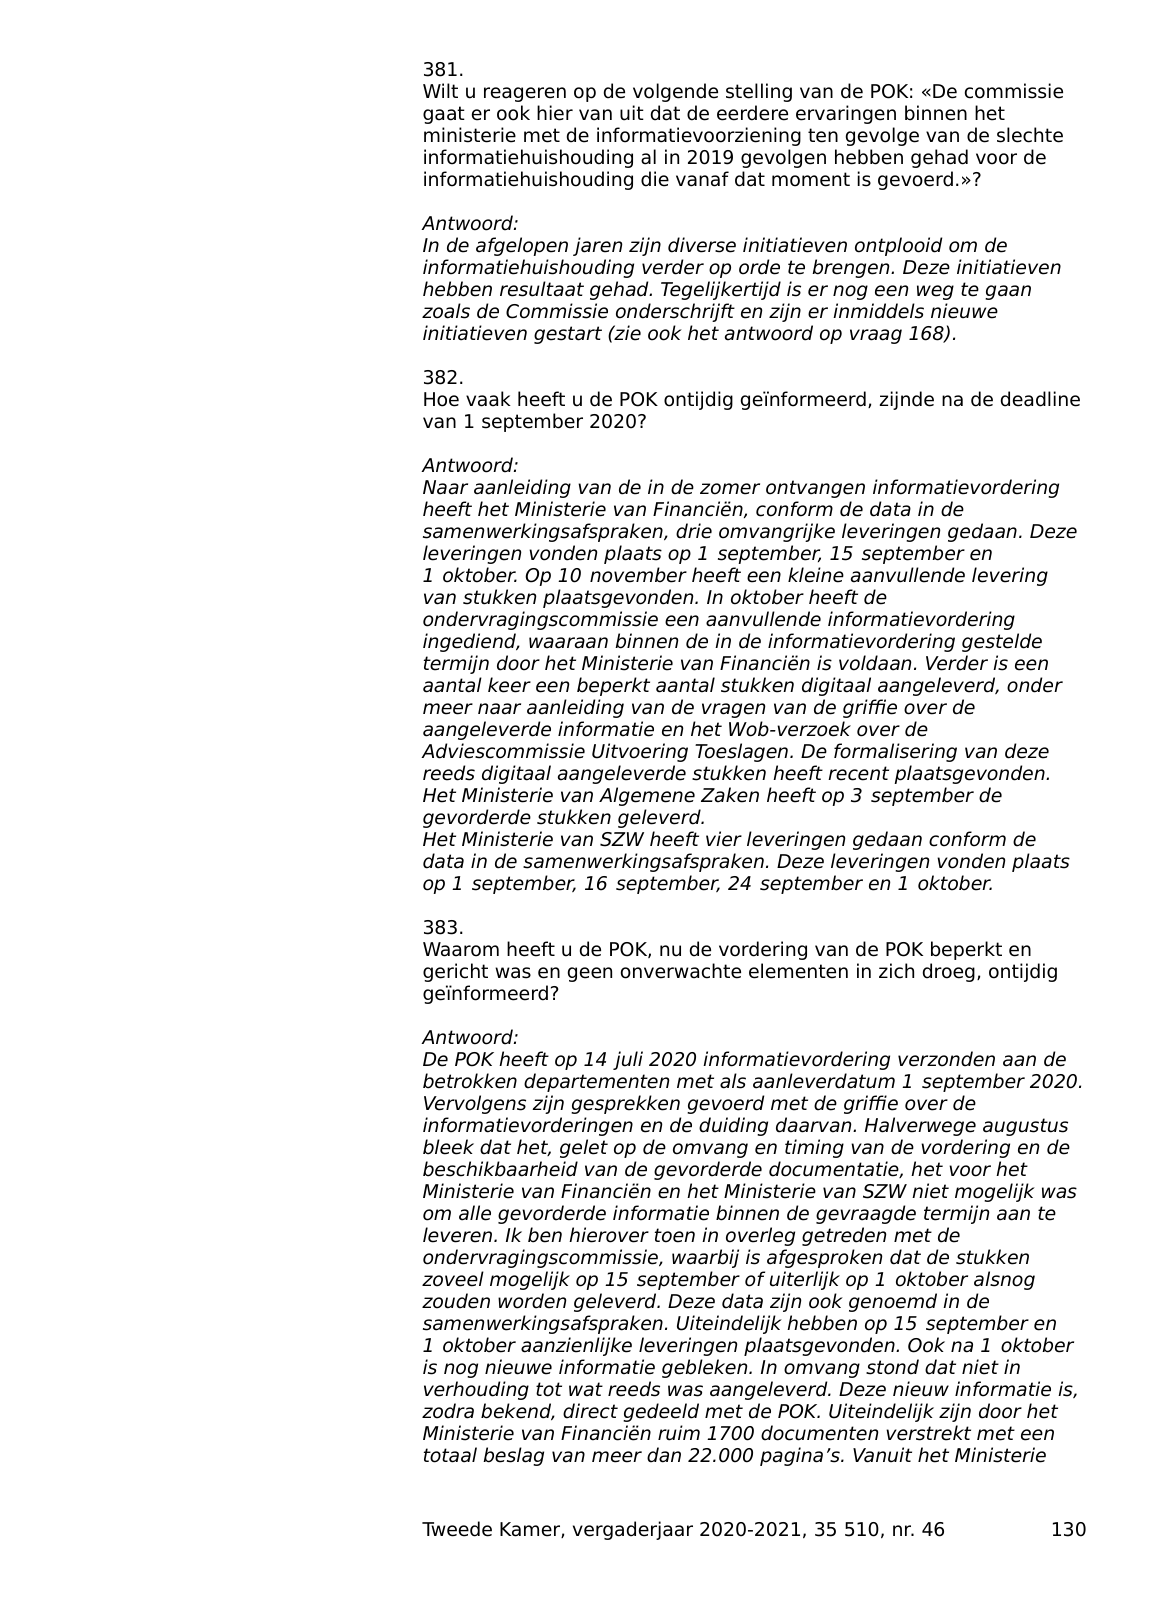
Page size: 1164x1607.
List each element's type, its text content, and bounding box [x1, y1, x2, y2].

text Waarom heeft u de POK, nu de vordering van de POK beperkt en gericht was en geen onverwachte elementen in zich droeg, ontijdig geïnformeerd? [422, 939, 1087, 1005]
text 382. [422, 367, 1087, 389]
text Het Ministerie van SZW heeft vier leveringen gedaan conform de data in de samenwerkingsafspraken. Deze leveringen vonden plaats op 1 september, 16 september, 24 september en 1 oktober. [422, 829, 1087, 895]
text Antwoord: [422, 455, 1087, 477]
text Antwoord: [422, 1027, 1087, 1049]
text Naar aanleiding van de in de zomer ontvangen informatievordering heeft het Ministerie van Financiën, conform de data in de samenwerkingsafspraken, drie omvangrijke leveringen gedaan. Deze leveringen vonden plaats op 1 september, 15 september en 1 oktober. Op 10 november heeft een kleine aanvullende levering van stukken plaatsgevonden. In oktober heeft de ondervragingscommissie een aanvullende informatievordering ingediend, waaraan binnen de in de informatievordering gestelde termijn door het Ministerie van Financiën is voldaan. Verder is een aantal keer een beperkt aantal stukken digitaal aangeleverd, onder meer naar aanleiding van de vragen van de griffie over de aangeleverde informatie en het Wob-verzoek over de Adviescommissie Uitvoering Toeslagen. De formalisering van deze reeds digitaal aangeleverde stukken heeft recent plaatsgevonden. [422, 477, 1087, 785]
text Het Ministerie van Algemene Zaken heeft op 3 september de gevorderde stukken geleverd. [422, 785, 1087, 829]
text De POK heeft op 14 juli 2020 informatievordering verzonden aan de betrokken departementen met als aanleverdatum 1 september 2020. Vervolgens zijn gesprekken gevoerd met de griffie over de informatievorderingen en de duiding daarvan. Halverwege augustus bleek dat het, gelet op de omvang en timing van de vordering en de beschikbaarheid van de gevorderde documentatie, het voor het Ministerie van Financiën en het Ministerie van SZW niet mogelijk was om alle gevorderde informatie binnen de gevraagde termijn aan te leveren. Ik ben hierover toen in overleg getreden met de ondervragingscommissie, waarbij is afgesproken dat de stukken zoveel mogelijk op 15 september of uiterlijk op 1 oktober alsnog zouden worden geleverd. Deze data zijn ook genoemd in de samenwerkingsafspraken. Uiteindelijk hebben op 15 september en 1 oktober aanzienlijke leveringen plaatsgevonden. Ook na 1 oktober is nog nieuwe informatie gebleken. In omvang stond dat niet in verhouding tot wat reeds was aangeleverd. Deze nieuw informatie is, zodra bekend, direct gedeeld met de POK. Uiteindelijk zijn door het Ministerie van Financiën ruim 1700 documenten verstrekt met een totaal beslag van meer dan 22.000 pagina’s. Vanuit het Ministerie [422, 1049, 1087, 1467]
text Wilt u reageren op de volgende stelling van de POK: «De commissie gaat er ook hier van uit dat de eerdere ervaringen binnen het ministerie met de informatievoorziening ten gevolge van de slechte informatiehuishouding al in 2019 gevolgen hebben gehad voor de informatiehuishouding die vanaf dat moment is gevoerd.»? [422, 81, 1087, 191]
text 381. [422, 59, 1087, 81]
text Hoe vaak heeft u de POK ontijdig geïnformeerd, zijnde na de deadline van 1 september 2020? [422, 389, 1087, 433]
text Antwoord: [422, 213, 1087, 235]
text 383. [422, 917, 1087, 939]
text In de afgelopen jaren zijn diverse initiatieven ontplooid om de informatiehuishouding verder op orde te brengen. Deze initiatieven hebben resultaat gehad. Tegelijkertijd is er nog een weg te gaan zoals de Commissie onderschrijft en zijn er inmiddels nieuwe initiatieven gestart (zie ook het antwoord op vraag 168). [422, 235, 1087, 345]
